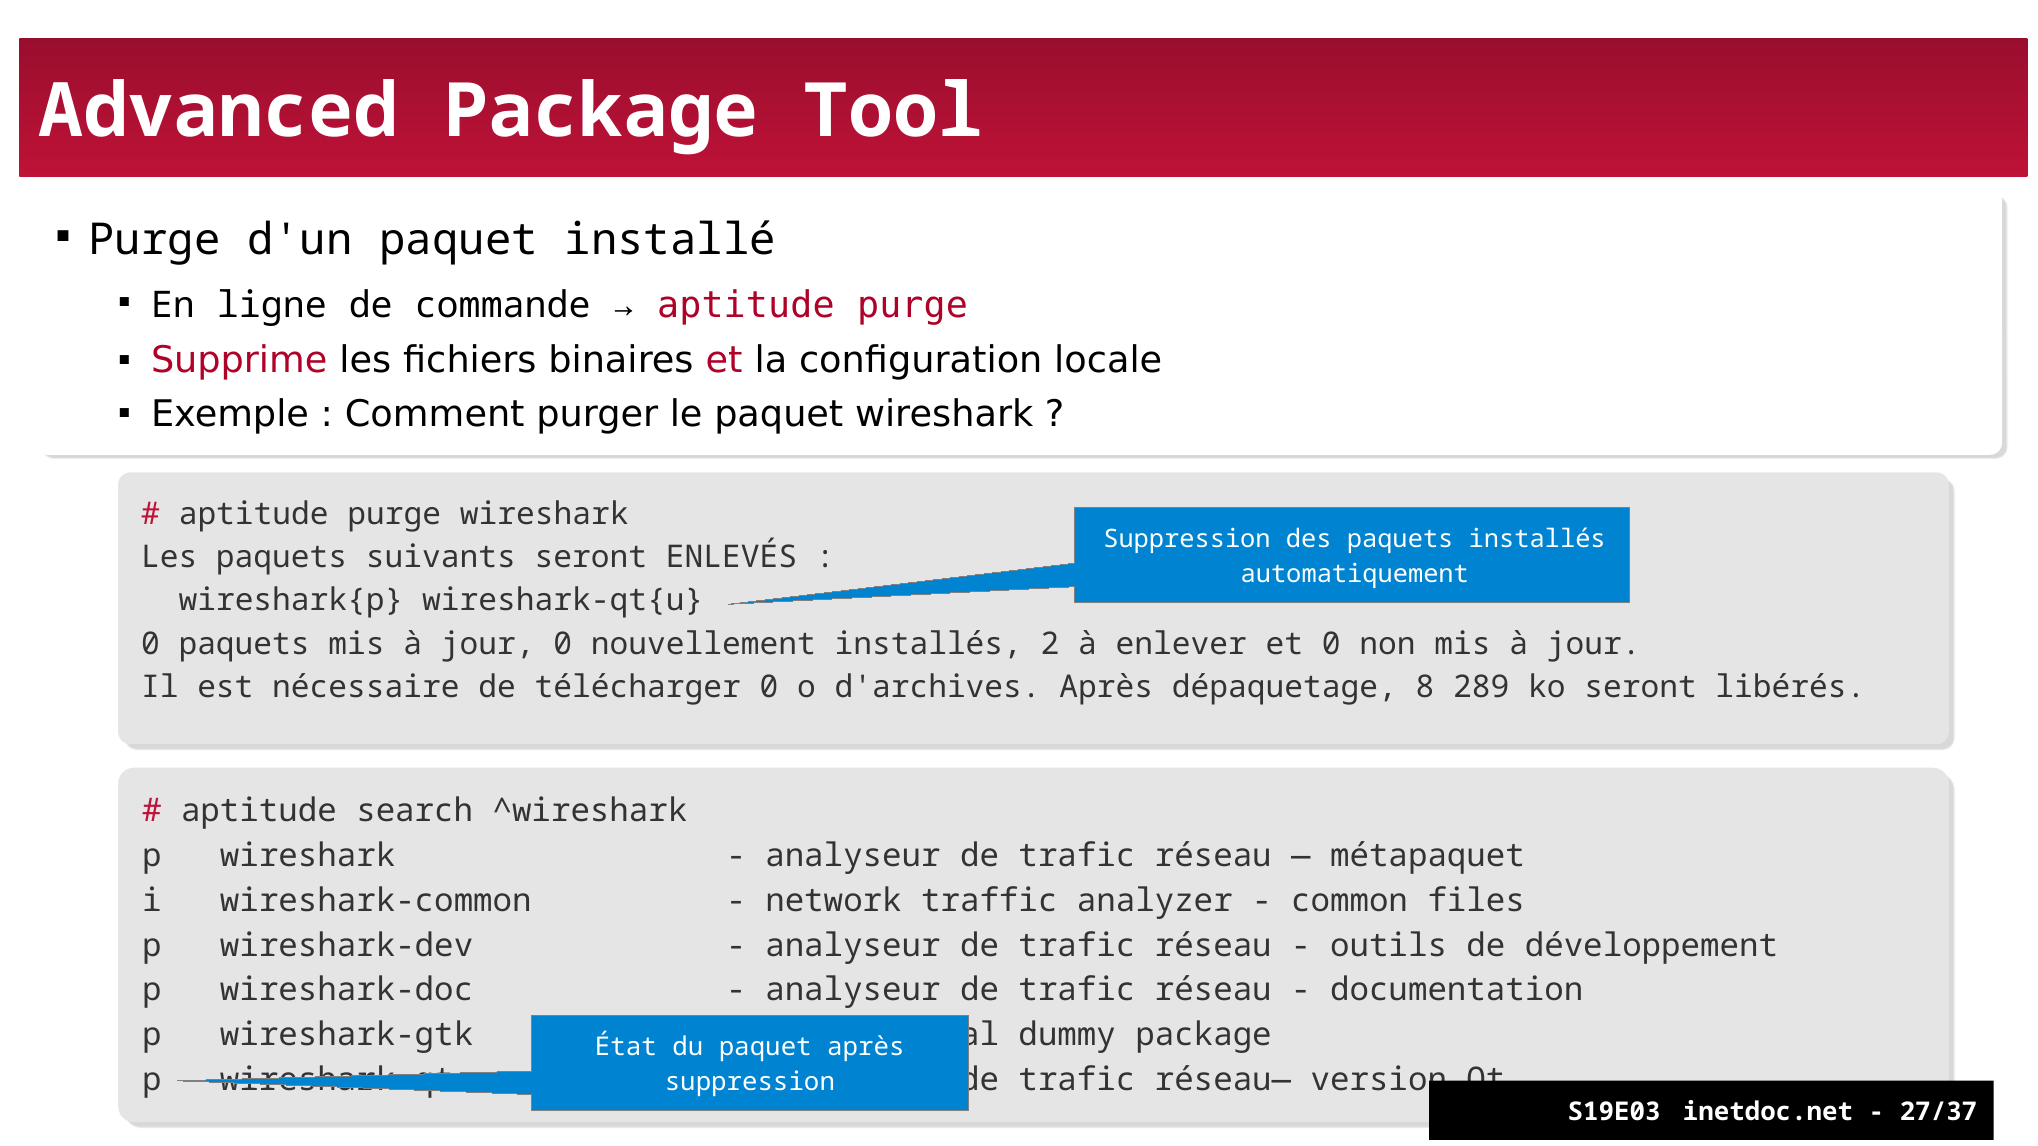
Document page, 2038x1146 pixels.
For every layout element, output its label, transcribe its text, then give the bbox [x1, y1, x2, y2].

text_box # aptitude purge wireshark Les paquets suivants seront ENLEVÉS : wireshark{p} wireshark-qt{u} 0 paquets mis à jour, 0 nouvellement installés, 2 à enlever et 0 non mis à jour. Il est nécessaire de télécharger 0 o d'archives. Après dépaquetage, 8 289 ko seront libérés. [118, 472, 1949, 745]
text_box S19E03 inetdoc.net - <numéro>/37 [1429, 1080, 1994, 1140]
text_box # aptitude search ^wireshark p wireshark - analyseur de trafic réseau — métapaquet i wireshark-common - network traffic analyzer - common files p wireshark-dev - analyseur de trafic réseau - outils de développement p wireshark-doc - analyseur de trafic réseau - documentation p wireshark-gtk - transitional dummy package p wireshark-qt - analyseur de trafic réseau— version Qt [118, 767, 1949, 1123]
text_box Advanced Package Tool [19, 38, 2028, 177]
text_box État du paquet après suppression [177, 1015, 969, 1111]
text_box Suppression des paquets installés automatiquement [728, 507, 1630, 605]
text_box Purge d'un paquet installé En ligne de commande → aptitude purge Supprime les fichiers binaires et la configuration locale Exemple : Comment purger le paquet wireshark ? [35, 188, 2003, 455]
